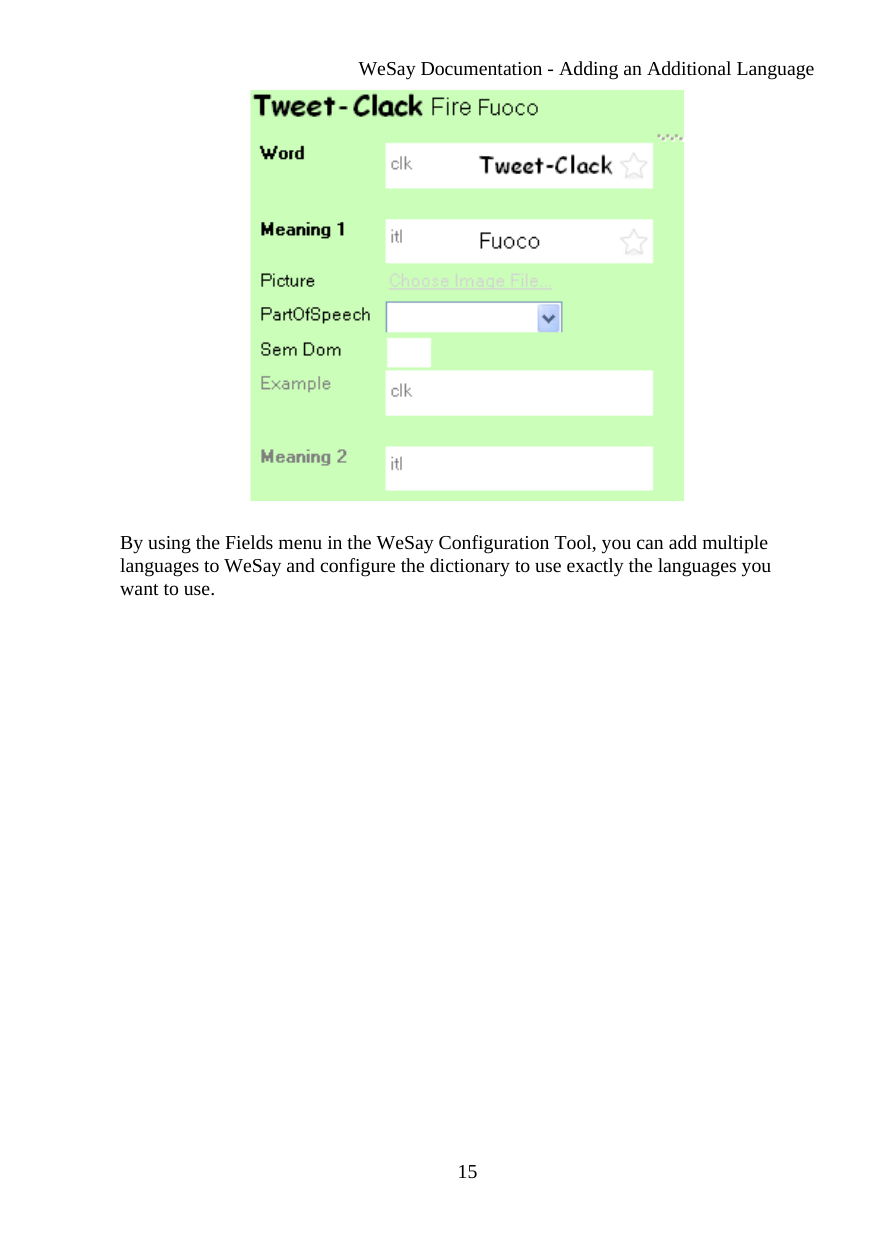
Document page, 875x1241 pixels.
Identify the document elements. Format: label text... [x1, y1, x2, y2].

picture [250, 90, 684, 501]
text By using the Fields menu in the WeSay Configuration Tool, you can add multiple languages to WeSay and configure the dictionary to use exactly the languages you want to use. [120, 501, 814, 599]
